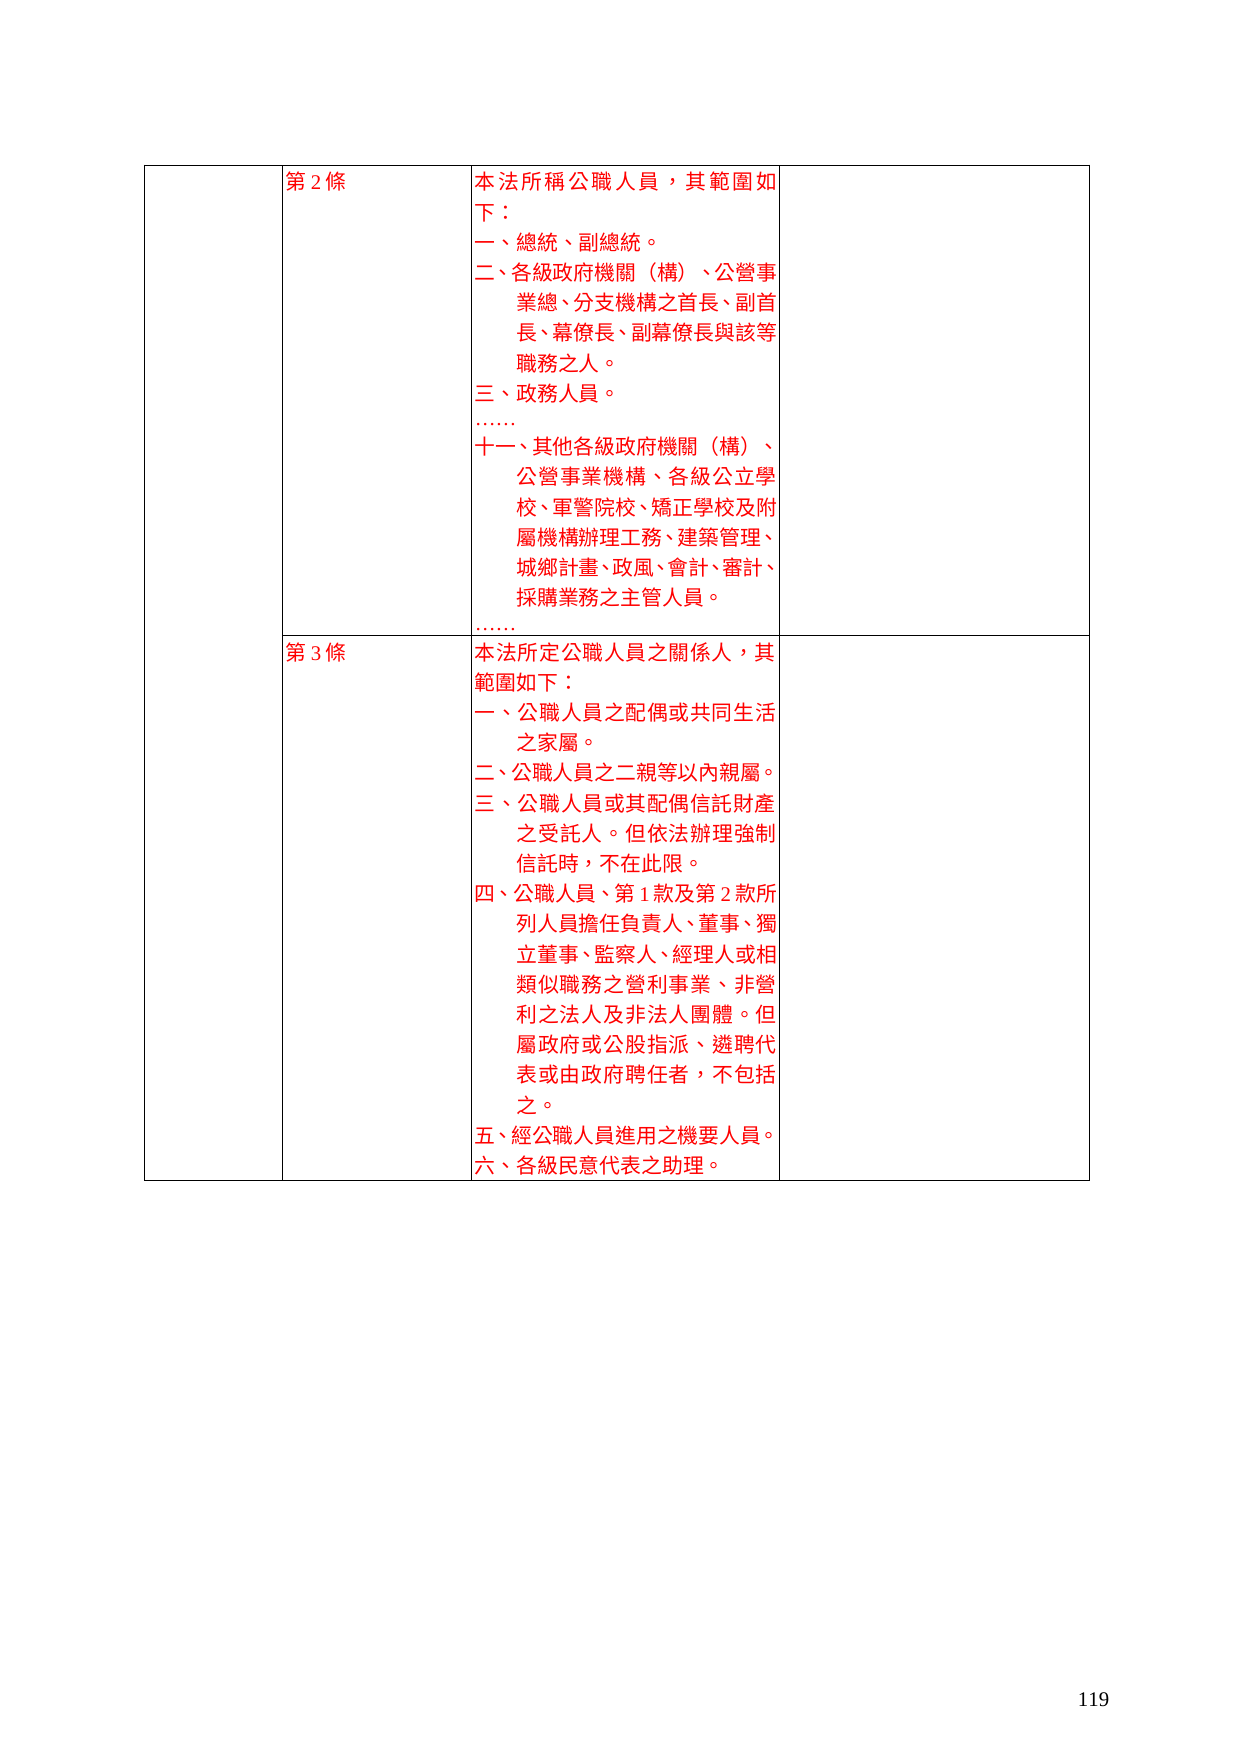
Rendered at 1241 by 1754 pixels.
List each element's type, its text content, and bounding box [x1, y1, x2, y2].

table_cell 本法所稱公職人員，其範圍如下： 一、總統、副總統。 二、各級政府機關（構）、公營事業總、分支機構之首長、副首長、幕僚長、副幕僚長與該等職務之人。 三、政務人員。 …… 十一、其他各級政府機關（構）、公營事業機構、各級公立學校、軍警院校、矯正學校及附屬機構辦理工務、建築管理、城鄉計畫、政風、會計、審計、採購業務之主管人員。 …… [472, 166, 779, 635]
table_cell 第2條 [283, 166, 471, 635]
table_cell [780, 636, 1089, 1179]
table_cell [780, 166, 1089, 635]
table_cell 第3條 [283, 636, 471, 1179]
table_cell 本法所定公職人員之關係人，其範圍如下： 一、公職人員之配偶或共同生活之家屬。 二、公職人員之二親等以內親屬。 三、公職人員或其配偶信託財產之受託人。但依法辦理強制信託時，不在此限。 四、公職人員、第1款及第2款所列人員擔任負責人、董事、獨立董事、監察人、經理人或相類似職務之營利事業、非營利之法人及非法人團體。但屬政府或公股指派、遴聘代表或由政府聘任者，不包括之。 五、經公職人員進用之機要人員。 六、各級民意代表之助理。 [472, 636, 779, 1179]
table_cell [145, 166, 282, 1179]
